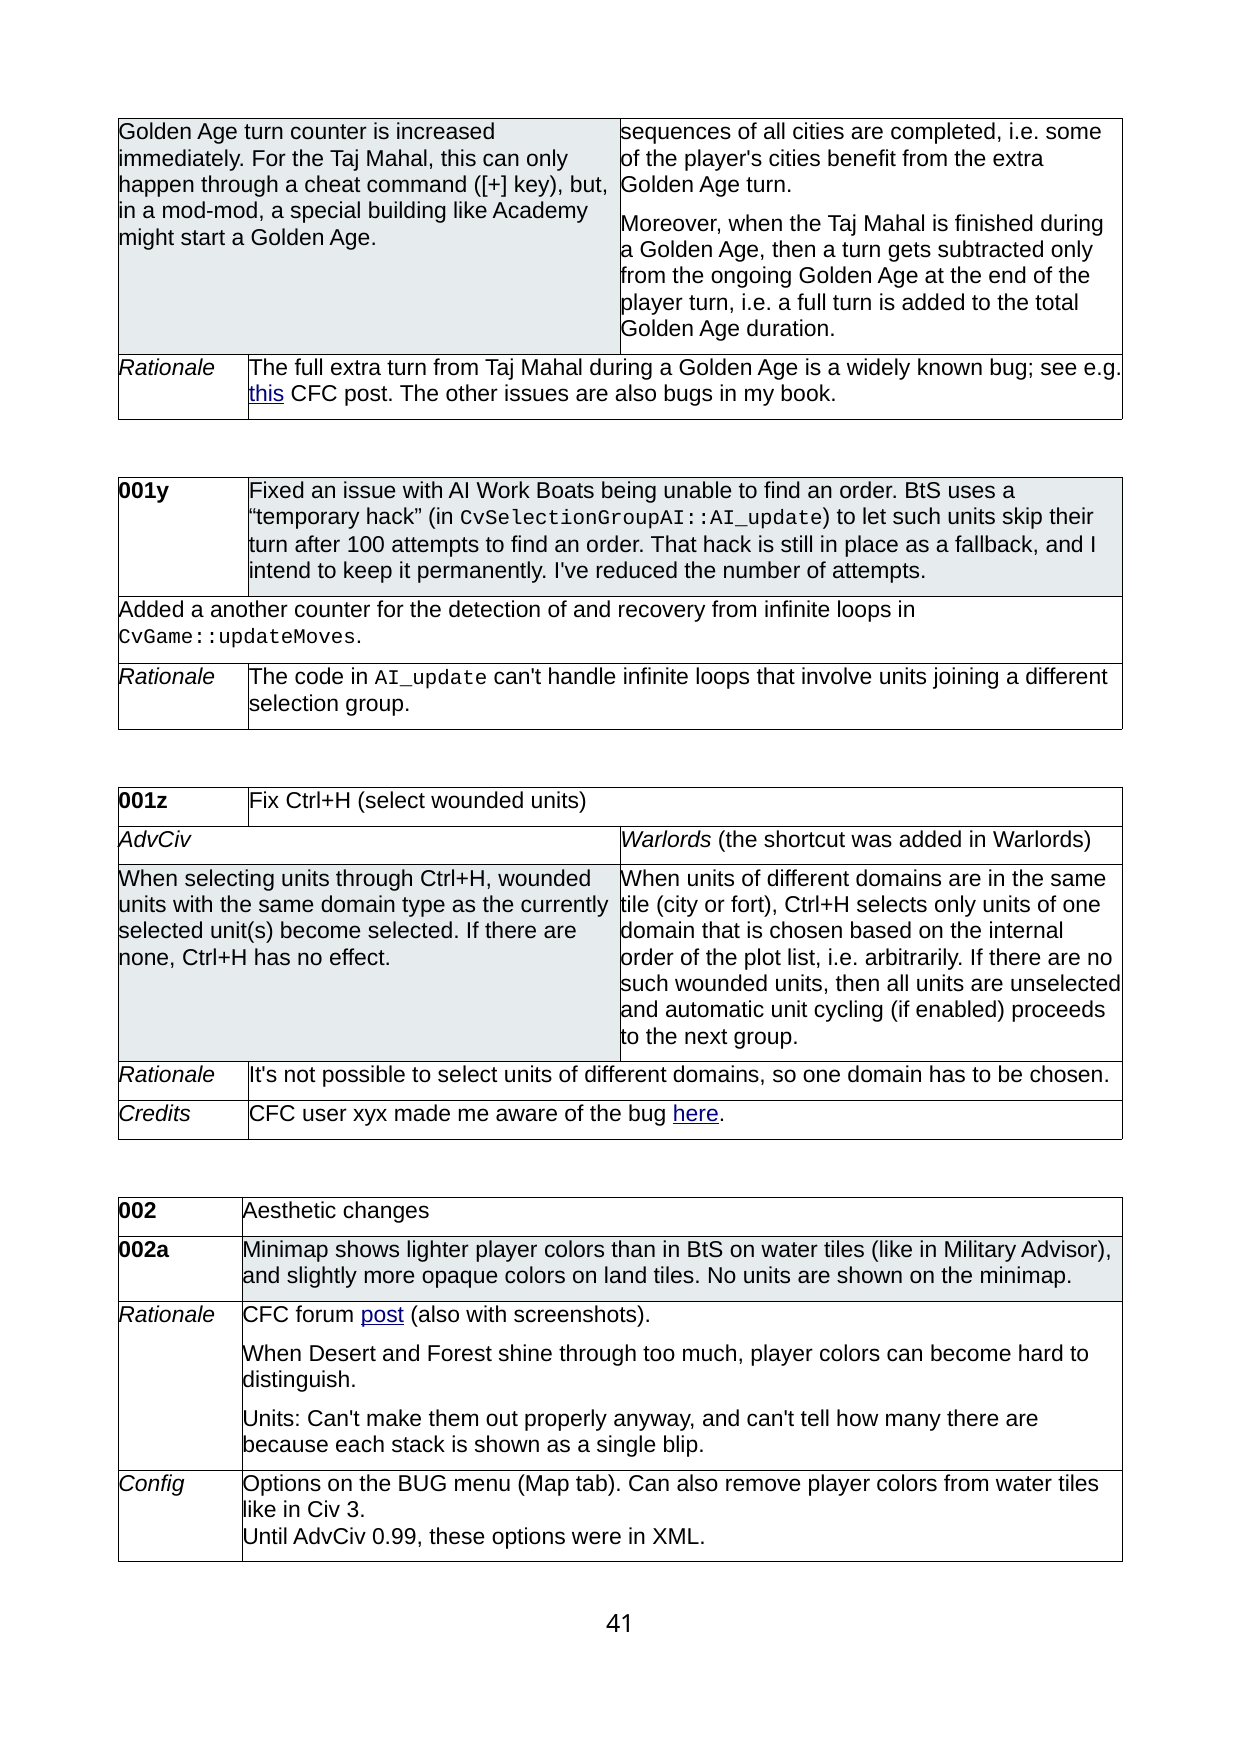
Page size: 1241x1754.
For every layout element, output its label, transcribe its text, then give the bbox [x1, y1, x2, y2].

table_cell Warlords (the shortcut was added in Warlords) [621, 827, 1122, 864]
table_cell Rationale [119, 1062, 248, 1100]
table_cell The full extra turn from Taj Mahal during a Golden Age is a widely known bug; see e.g. this CFC post. The other issues are also bugs in my book. [249, 355, 1122, 419]
table_header Aesthetic changes [243, 1198, 1122, 1236]
table_cell Credits [119, 1101, 248, 1139]
table_cell Rationale [119, 1302, 242, 1470]
table_cell CFC user xyx made me aware of the bug here. [249, 1101, 1122, 1139]
table_cell CFC forum post (also with screenshots). When Desert and Forest shine through too much, player colors can become hard to distinguish. Units: Can't make them out properly anyway, and can't tell how many there are because each stack is shown as a single blip. [243, 1302, 1122, 1470]
table_cell Config [119, 1471, 242, 1561]
table_cell AdvCiv [119, 827, 620, 864]
table_cell Added a another counter for the detection of and recovery from infinite loops in CvGame::updateMoves. [119, 597, 1122, 662]
table_cell The code in AI_update can't handle infinite loops that involve units joining a different selection group. [249, 664, 1122, 729]
table_cell sequences of all cities are completed, i.e. some of the player's cities benefit from the extra Golden Age turn. Moreover, when the Taj Mahal is finished during a Golden Age, then a turn gets subtracted only from the ongoing Golden Age at the end of the player turn, i.e. a full turn is added to the total Golden Age duration. [621, 119, 1122, 354]
table_cell Options on the BUG menu (Map tab). Can also remove player colors from water tiles like in Civ 3. Until AdvCiv 0.99, these options were in XML. [243, 1471, 1122, 1561]
table_cell When units of different domains are in the same tile (city or fort), Ctrl+H selects only units of one domain that is chosen based on the internal order of the plot list, i.e. arbitrarily. If there are no such wounded units, then all units are unselected and automatic unit cycling (if enabled) proceeds to the next group. [621, 865, 1122, 1061]
table_header 002 [119, 1198, 242, 1236]
table_cell Minimap shows lighter player colors than in BtS on water tiles (like in Military Advisor), and slightly more opaque colors on land tiles. No units are shown on the minimap. [243, 1237, 1122, 1301]
table_header Fix Ctrl+H (select wounded units) [249, 788, 1122, 826]
table_cell Rationale [119, 664, 248, 729]
table_header Fixed an issue with AI Work Boats being unable to find an order. BtS uses a “temporary hack” (in CvSelectionGroupAI::AI_update) to let such units skip their turn after 100 attempts to find an order. That hack is still in place as a fallback, and I intend to keep it permanently. I've reduced the number of attempts. [249, 478, 1122, 596]
table_cell Rationale [119, 355, 248, 419]
table_cell When selecting units through Ctrl+H, wounded units with the same domain type as the currently selected unit(s) become selected. If there are none, Ctrl+H has no effect. [119, 865, 620, 1061]
table_header 001z [119, 788, 248, 826]
table_cell 002a [119, 1237, 242, 1301]
table_cell Golden Age turn counter is increased immediately. For the Taj Mahal, this can only happen through a cheat command ([+] key), but, in a mod-mod, a special building like Academy might start a Golden Age. [119, 119, 620, 354]
table_cell It's not possible to select units of different domains, so one domain has to be chosen. [249, 1062, 1122, 1100]
table_header 001y [119, 478, 248, 596]
